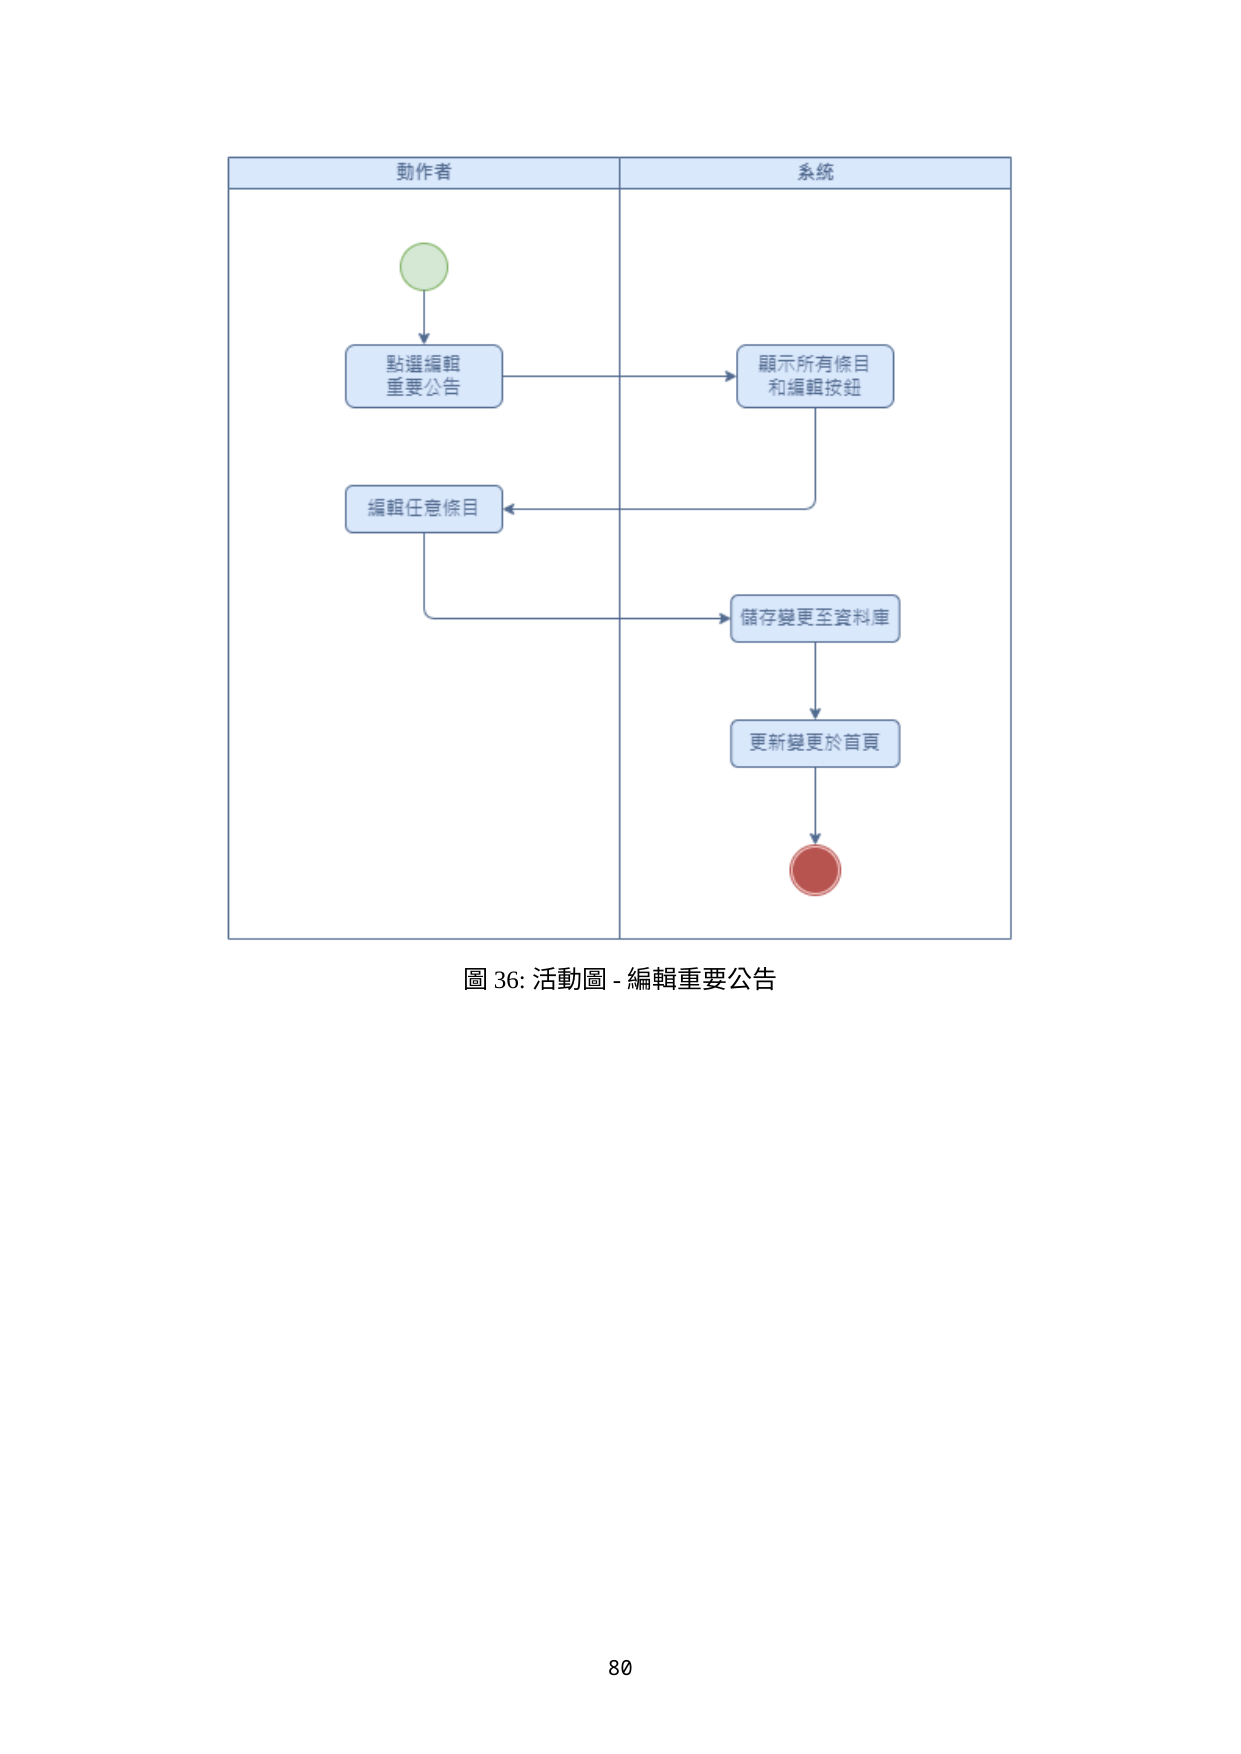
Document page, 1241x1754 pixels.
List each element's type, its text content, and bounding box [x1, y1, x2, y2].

text 圖 36: 活動圖 - 編輯重要公告 [218, 951, 1022, 996]
picture [217, 146, 1023, 951]
